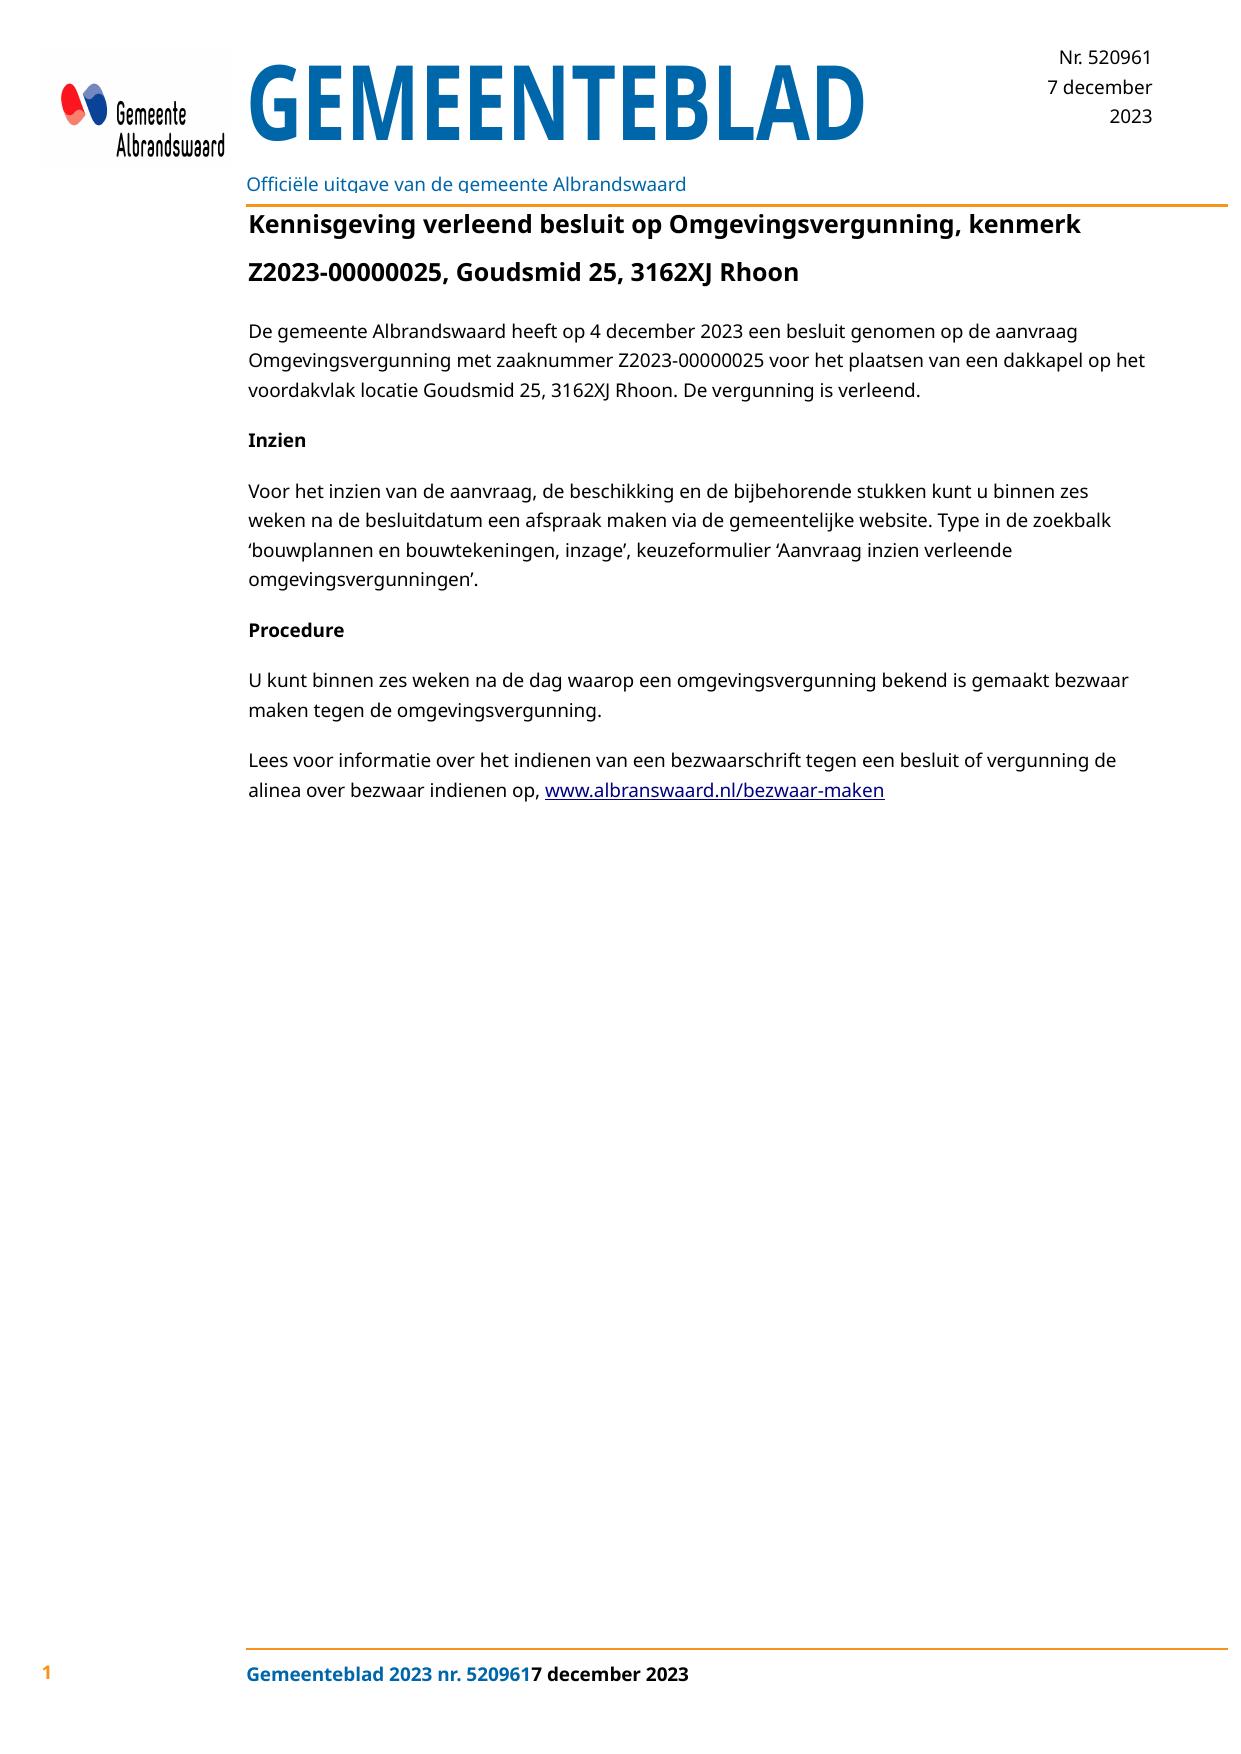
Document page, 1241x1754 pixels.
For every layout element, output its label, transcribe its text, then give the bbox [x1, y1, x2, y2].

text Voor het inzien van de aanvraag, de beschikking en de bijbehorende stukken kunt u binnen zes weken na de besluitdatum een afspraak maken via de gemeentelijke website. Type in de zoekbalk ‘bouwplannen en bouwtekeningen, inzage’, keuzeformulier ‘Aanvraag inzien verleende omgevingsvergunningen’. [248, 478, 1152, 592]
text Kennisgeving verleend besluit op Omgevingsvergunning, kenmerk Z2023-00000025, Goudsmid 25, 3162XJ Rhoon [248, 207, 1152, 288]
picture [41, 47, 231, 172]
text Lees voor informatie over het indienen van een bezwaarschrift tegen een besluit of vergunning de alinea over bezwaar indienen op, www.albranswaard.nl/bezwaar-maken [248, 747, 1152, 803]
text U kunt binnen zes weken na de dag waarop een omgevingsvergunning bekend is gemaakt bezwaar maken tegen de omgevingsvergunning. [248, 667, 1152, 723]
text De gemeente Albrandswaard heeft op 4 december 2023 een besluit genomen op de aanvraag Omgevingsvergunning met zaaknummer Z2023-00000025 voor het plaatsen van een dakkapel op het voordakvlak locatie Goudsmid 25, 3162XJ Rhoon. De vergunning is verleend. [248, 318, 1152, 403]
text Procedure [248, 617, 1152, 643]
text Inzien [248, 427, 1152, 453]
